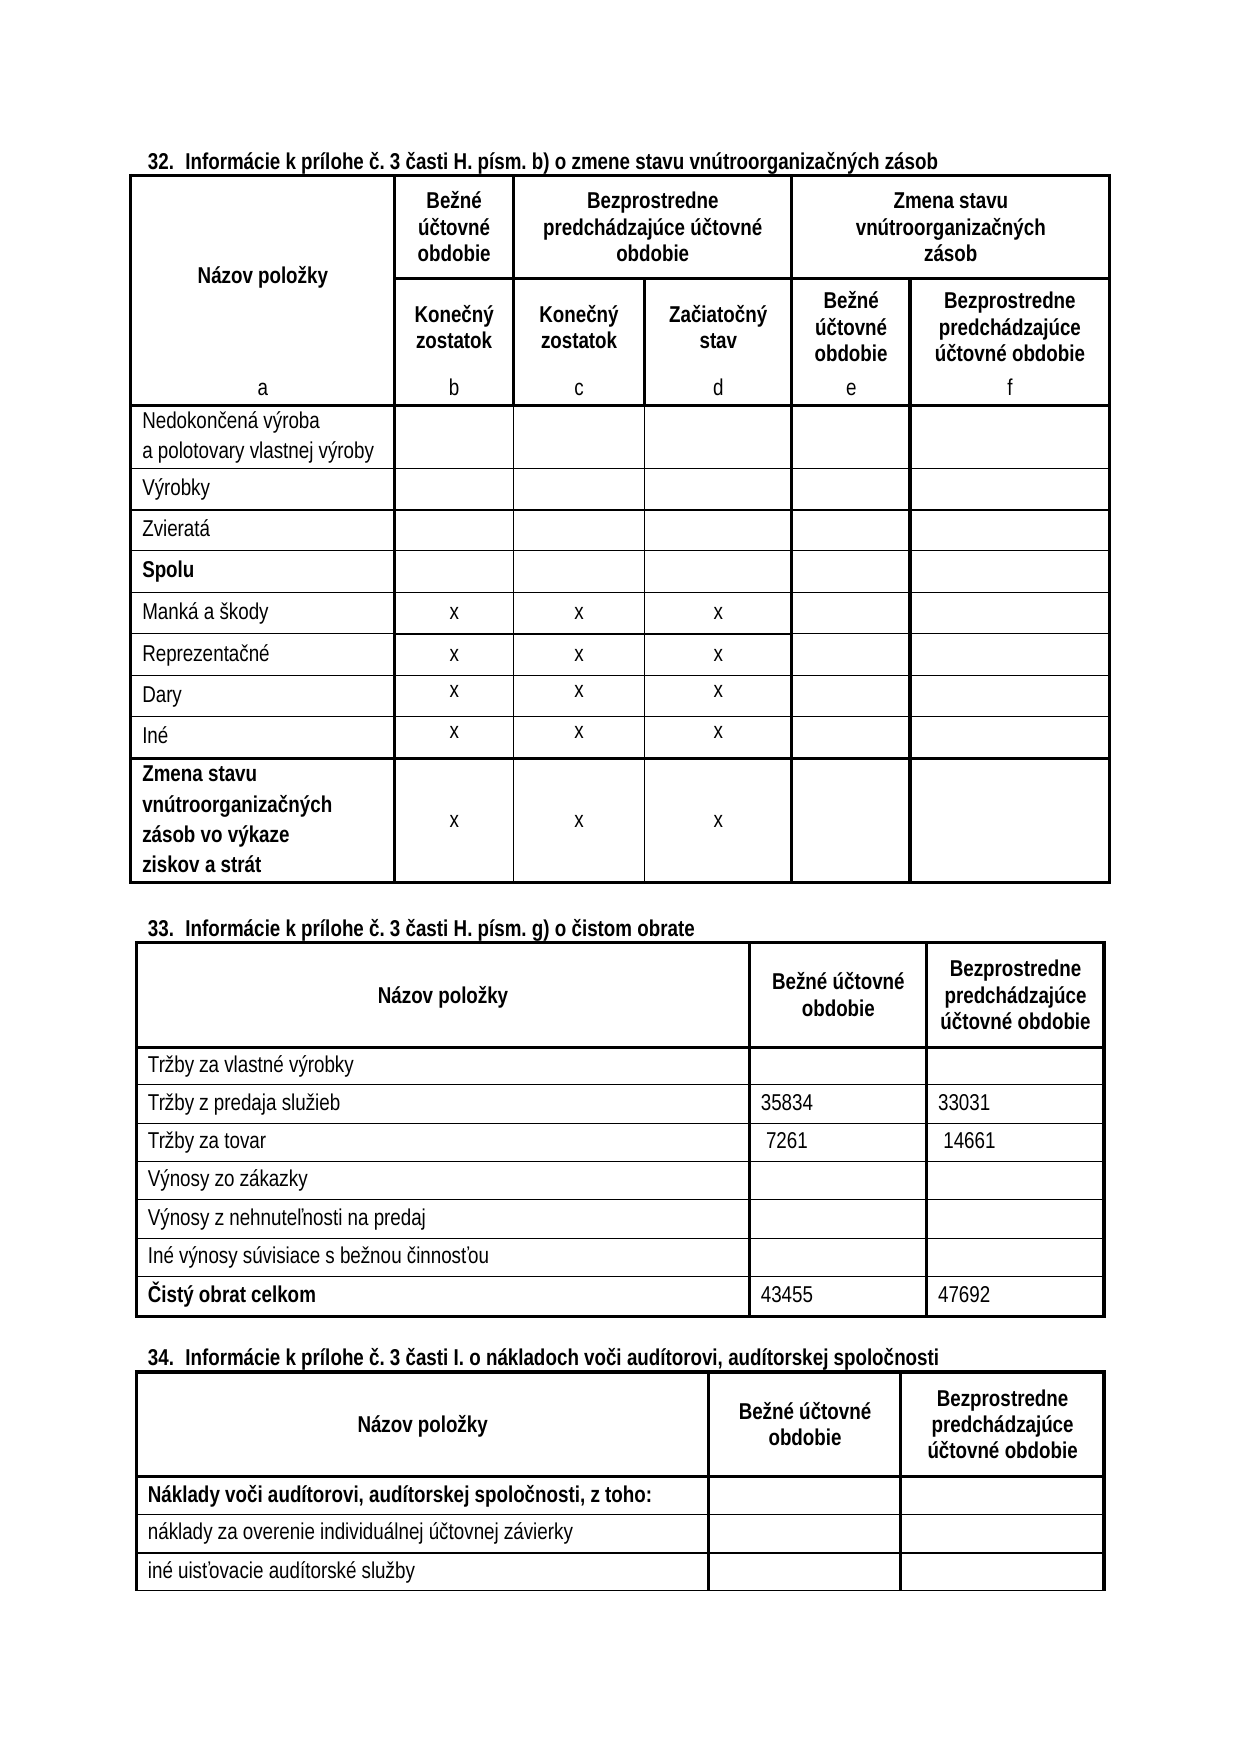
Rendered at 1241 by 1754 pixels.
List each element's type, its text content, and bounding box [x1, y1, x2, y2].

table_cell x [645, 635, 790, 674]
table_cell [912, 760, 1108, 881]
table_cell d [646, 374, 790, 404]
table_cell x [645, 760, 790, 881]
table_header Bezprostredne predchádzajúce účtovné obdobie [515, 177, 790, 277]
table_cell 7261 [751, 1124, 925, 1161]
table_cell x [396, 635, 513, 674]
table_cell [793, 676, 908, 716]
table_cell Zvieratá [132, 511, 393, 550]
table_cell Konečný zostatok [515, 280, 643, 374]
table_cell 43455 [751, 1277, 925, 1314]
table_cell x [514, 717, 644, 757]
table_cell b [396, 374, 512, 404]
table_cell x [514, 760, 644, 881]
table_cell 14661 [928, 1124, 1102, 1161]
table_header Bezprostredne predchádzajúce účtovné obdobie [902, 1374, 1102, 1475]
table_cell Výnosy z nehnuteľnosti na predaj [138, 1200, 748, 1238]
table_cell x [396, 760, 513, 881]
table_header Bezprostredne predchádzajúce účtovné obdobie [928, 944, 1102, 1046]
table_cell [710, 1515, 899, 1552]
table_cell x [514, 676, 644, 716]
table_cell [396, 469, 513, 509]
table_cell 35834 [751, 1085, 925, 1122]
table_cell [645, 511, 790, 550]
title Informácie k prílohe č. 3 časti I. o nákladoch voči audítorovi, audítorskej spoločnosti [148, 1344, 1093, 1370]
table_header Bežné účtovné obdobie [396, 177, 512, 277]
table_cell [793, 717, 908, 757]
table_cell [751, 1049, 925, 1084]
table_cell Nedokončená výroba a polotovary vlastnej výroby [132, 407, 393, 468]
table_cell Zmena stavu vnútroorganizačných zásob vo výkaze ziskov a strát [132, 760, 393, 881]
table_cell [396, 407, 513, 468]
table_cell Dary [132, 676, 393, 716]
table_cell 47692 [928, 1277, 1102, 1314]
table_cell Čistý obrat celkom [138, 1277, 748, 1314]
table_cell náklady za overenie individuálnej účtovnej závierky [138, 1515, 707, 1552]
table_cell Konečný zostatok [396, 280, 512, 374]
table_header Názov položky [138, 944, 748, 1046]
table_cell [912, 676, 1108, 716]
table_cell x [396, 676, 513, 716]
table_cell e [793, 374, 908, 404]
title Informácie k prílohe č. 3 časti H. písm. b) o zmene stavu vnútroorganizačných zásob [148, 148, 1093, 174]
title Informácie k prílohe č. 3 časti H. písm. g) o čistom obrate [148, 914, 1093, 941]
table_cell [912, 469, 1108, 509]
table_cell Začiatočný stav [646, 280, 790, 374]
table_cell Bezprostredne predchádzajúce účtovné obdobie [912, 280, 1108, 374]
table_cell Iné výnosy súvisiace s bežnou činnosťou [138, 1239, 748, 1276]
table_cell x [514, 635, 644, 674]
table_cell c [515, 374, 643, 404]
table_cell [793, 511, 908, 550]
table_cell iné uisťovacie audítorské služby [138, 1554, 707, 1590]
table_cell [912, 511, 1108, 550]
table_cell x [396, 717, 513, 757]
table_cell [912, 551, 1108, 592]
table_cell Náklady voči audítorovi, audítorskej spoločnosti, z toho: [138, 1478, 707, 1513]
table_cell Tržby za tovar [138, 1124, 748, 1161]
table_cell [793, 634, 908, 674]
table_cell [710, 1554, 899, 1590]
table_cell [928, 1200, 1102, 1238]
table_cell [751, 1162, 925, 1199]
table_cell [793, 469, 908, 509]
table_cell [514, 407, 644, 468]
table_cell [514, 511, 644, 550]
table_cell [793, 593, 908, 633]
table_cell [645, 407, 790, 468]
table_cell Tržby za vlastné výrobky [138, 1049, 748, 1084]
table_header Bežné účtovné obdobie [751, 944, 925, 1046]
table_cell Iné [132, 717, 393, 757]
table_cell Výnosy zo zákazky [138, 1162, 748, 1199]
table_cell [710, 1478, 899, 1513]
table_cell Bežné účtovné obdobie [793, 280, 908, 374]
table_cell a [132, 374, 393, 404]
table_cell [912, 634, 1108, 674]
table_cell [793, 551, 908, 592]
table_header Názov položky [132, 177, 393, 374]
table_cell x [645, 717, 790, 757]
table_cell [751, 1239, 925, 1276]
table_cell Tržby z predaja služieb [138, 1085, 748, 1122]
table_cell [902, 1478, 1102, 1513]
table_cell x [645, 676, 790, 716]
table_cell [928, 1049, 1102, 1084]
table_cell x [514, 593, 644, 633]
table_cell [514, 551, 644, 592]
table_cell x [396, 593, 513, 633]
table_cell [793, 760, 908, 881]
table_cell [645, 469, 790, 509]
table_cell [912, 407, 1108, 468]
table_header Zmena stavu vnútroorganizačných zásob [793, 177, 1108, 277]
table_cell Výrobky [132, 469, 393, 509]
table_cell [645, 551, 790, 592]
table_cell [751, 1200, 925, 1238]
table_cell [514, 469, 644, 509]
table_cell 33031 [928, 1085, 1102, 1122]
table_cell [902, 1515, 1102, 1552]
table_cell Manká a škody [132, 593, 393, 633]
table_cell [928, 1239, 1102, 1276]
table_cell x [645, 593, 790, 633]
table_cell f [912, 374, 1108, 404]
table_header Bežné účtovné obdobie [710, 1374, 899, 1475]
table_header Názov položky [138, 1374, 707, 1475]
table_cell Spolu [132, 551, 393, 592]
table_cell Reprezentačné [132, 634, 393, 674]
table_cell [396, 551, 513, 592]
table_cell [793, 407, 908, 468]
table_cell [912, 717, 1108, 757]
table_cell [928, 1162, 1102, 1199]
table_cell [396, 511, 513, 550]
table_cell [902, 1554, 1102, 1590]
table_cell [912, 593, 1108, 633]
